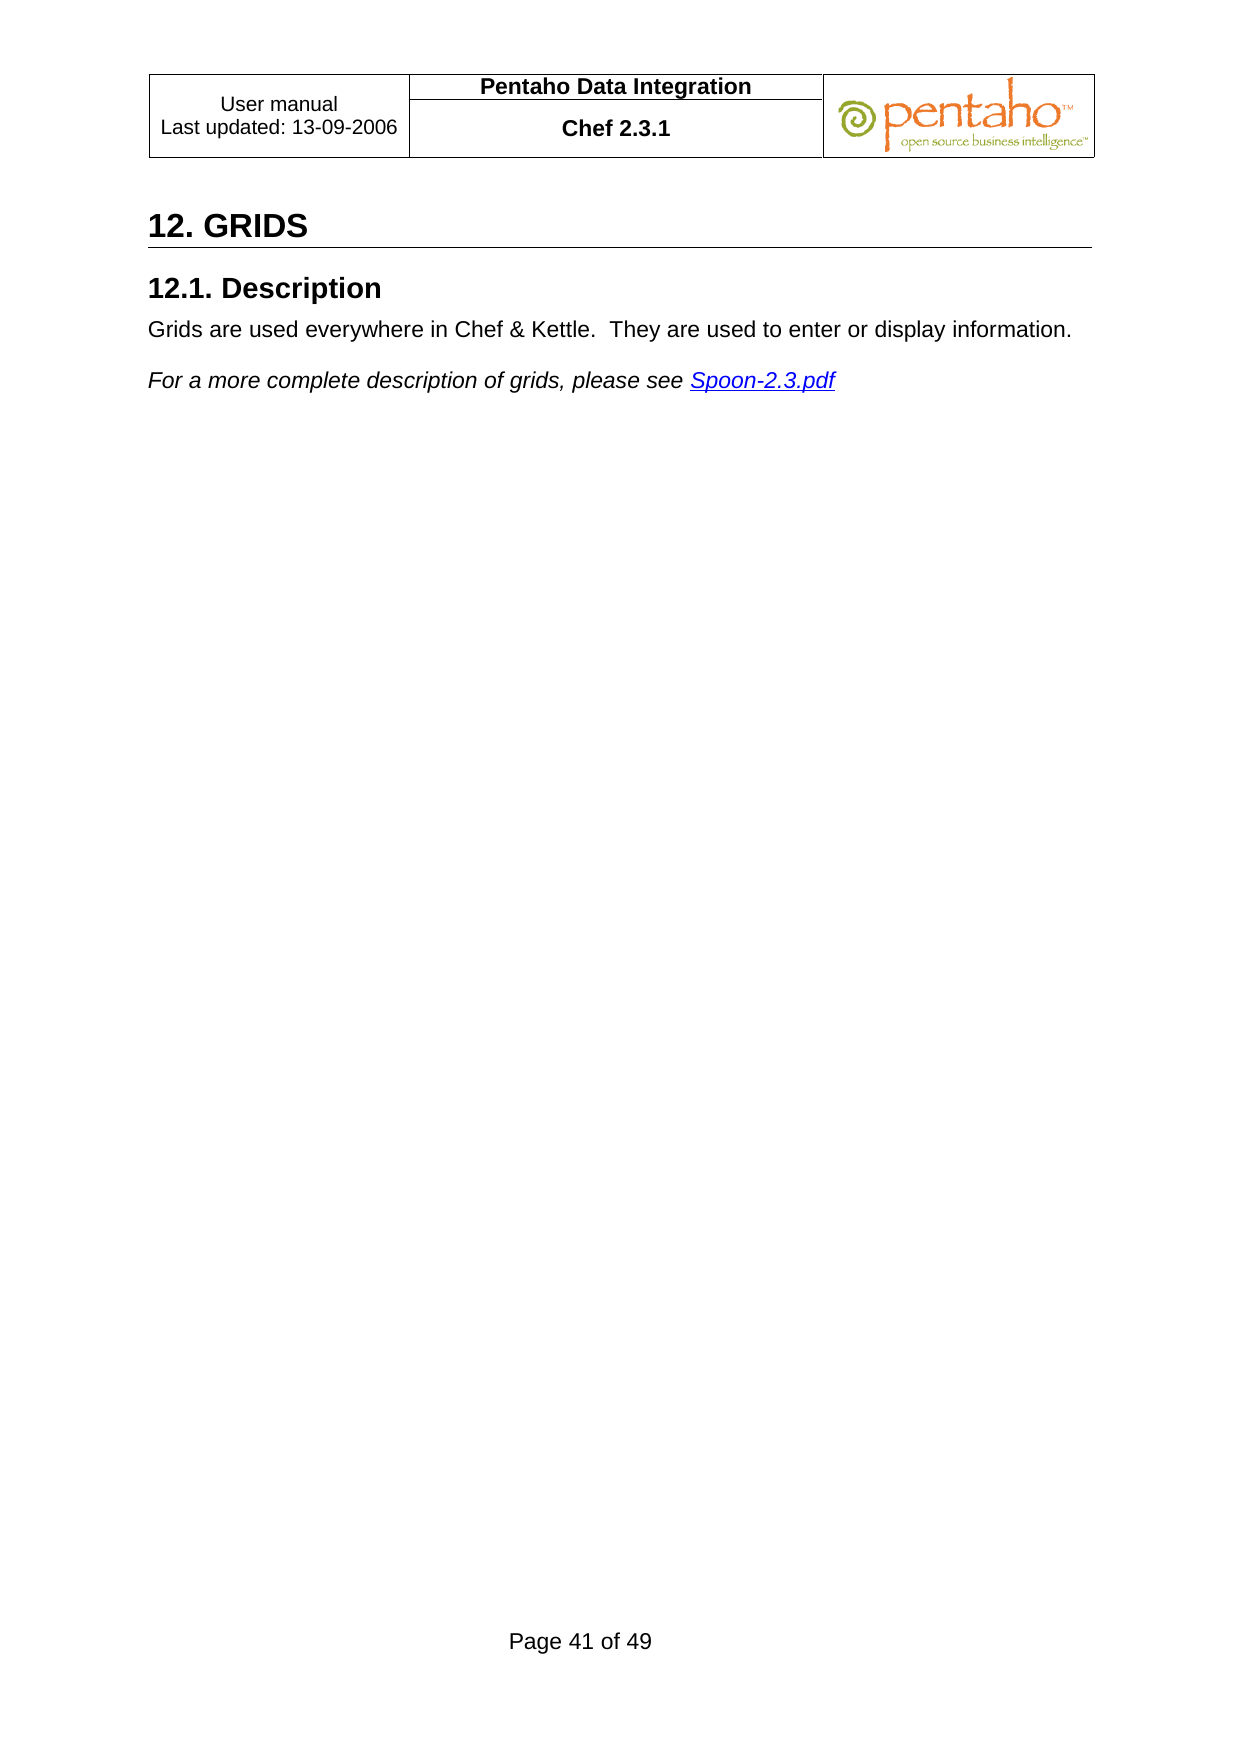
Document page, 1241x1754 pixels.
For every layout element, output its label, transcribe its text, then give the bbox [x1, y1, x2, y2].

subtitle Description [148, 272, 1092, 304]
text Grids are used everywhere in Chef & Kettle. They are used to enter or display information. [148, 317, 1092, 343]
subtitle Grids [148, 208, 1092, 247]
text For a more complete description of grids, please see Spoon-2.3.pdf [148, 368, 1092, 394]
